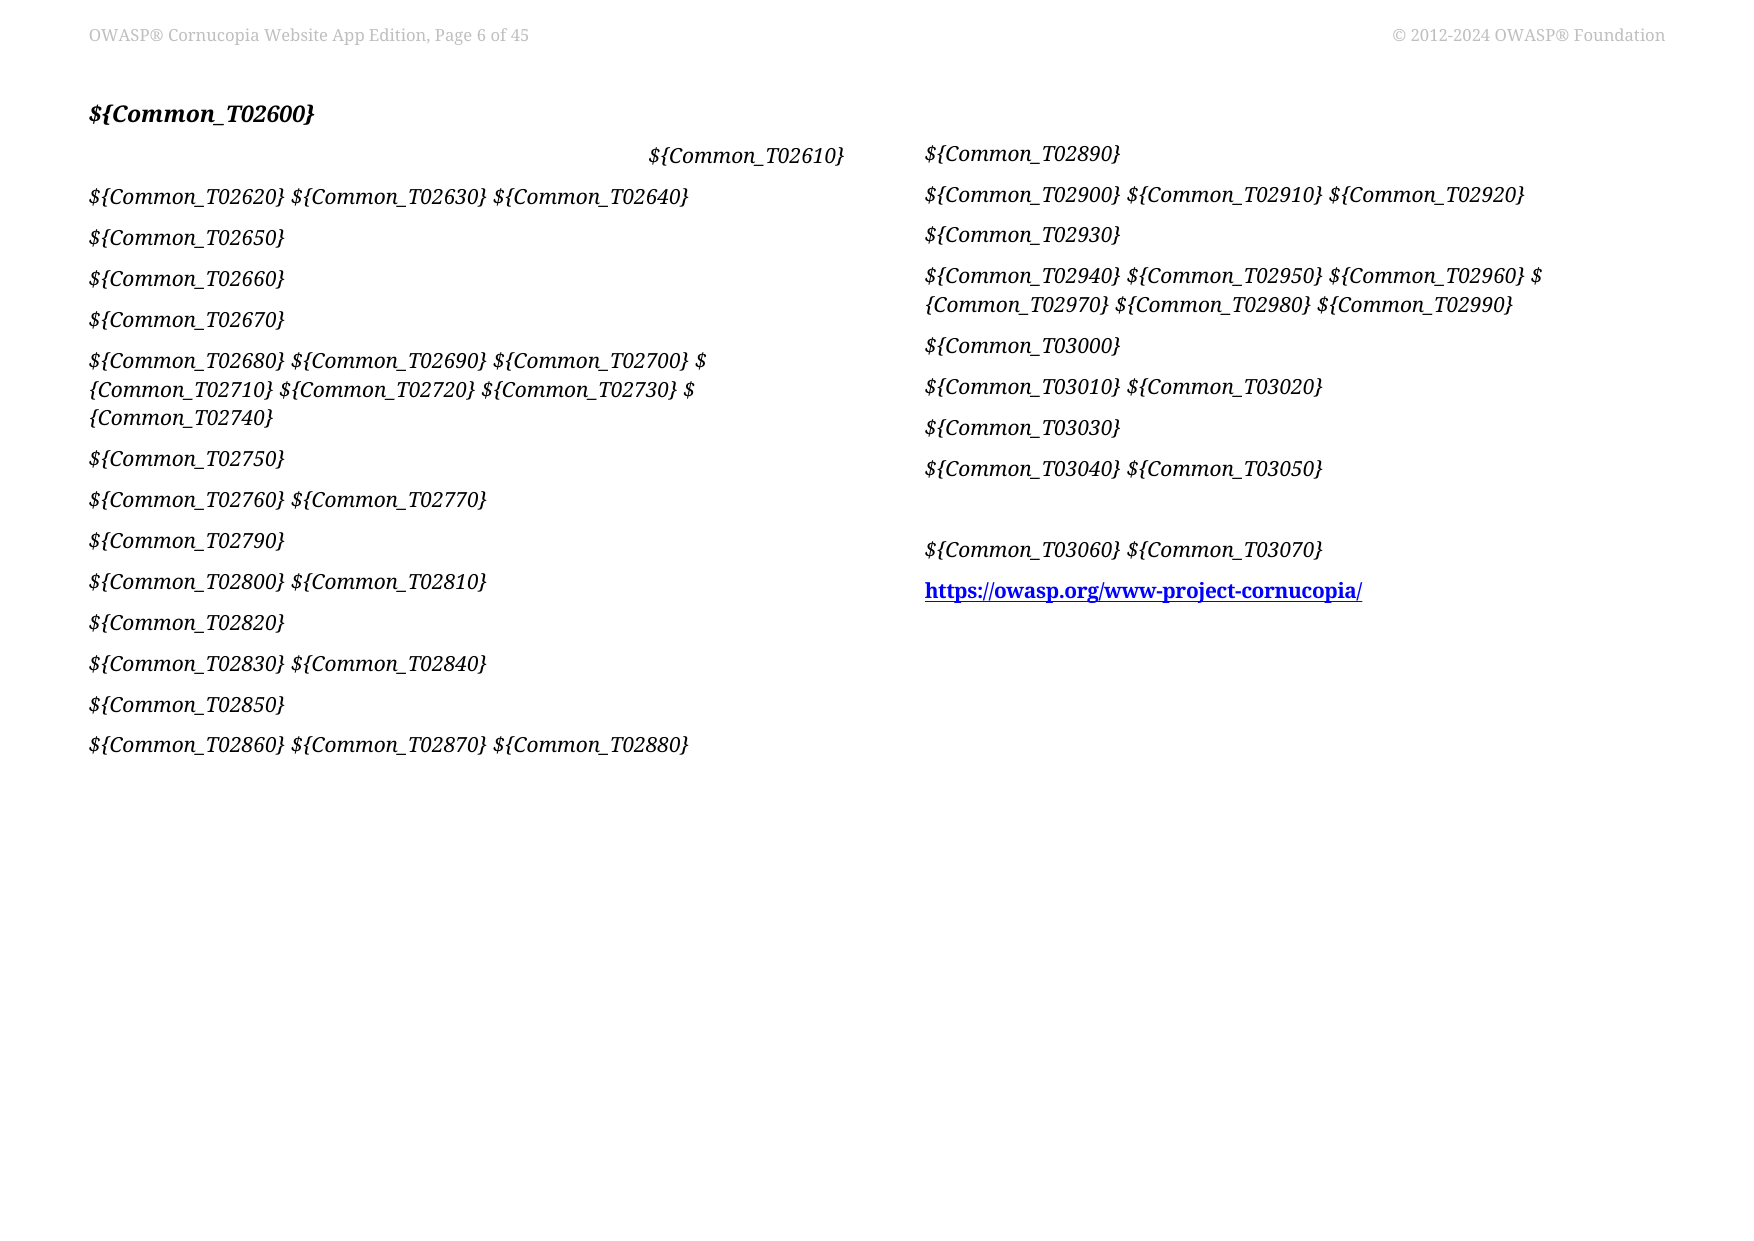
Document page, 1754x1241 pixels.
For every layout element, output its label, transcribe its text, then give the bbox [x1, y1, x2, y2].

table_header [856, 98, 913, 1148]
table_header ${Common_T02600} ${Common_T02610} ${Common_T02620} ${Common_T02630} ${Common_T02640} ${Common_T02650} ${Common_T02660} ${Common_T02670} ${Common_T02680} ${Common_T02690} ${Common_T02700} ${Common_T02710} ${Common_T02720} ${Common_T02730} ${Common_T02740} ${Common_T02750} ${Common_T02760} ${Common_T02770} ${Common_T02790} ${Common_T02800} ${Common_T02810} ${Common_T02820} ${Common_T02830} ${Common_T02840} ${Common_T02850} ${Common_T02860} ${Common_T02870} ${Common_T02880} [78, 98, 856, 1148]
table_header ${Common_T02890} ${Common_T02900} ${Common_T02910} ${Common_T02920} ${Common_T02930} ${Common_T02940} ${Common_T02950} ${Common_T02960} ${Common_T02970} ${Common_T02980} ${Common_T02990} ${Common_T03000} ${Common_T03010} ${Common_T03020} ${Common_T03030} ${Common_T03040} ${Common_T03050} ${Common_T03060} ${Common_T03070} https://owasp.org/www-project-cornucopia/ [913, 98, 1677, 1148]
